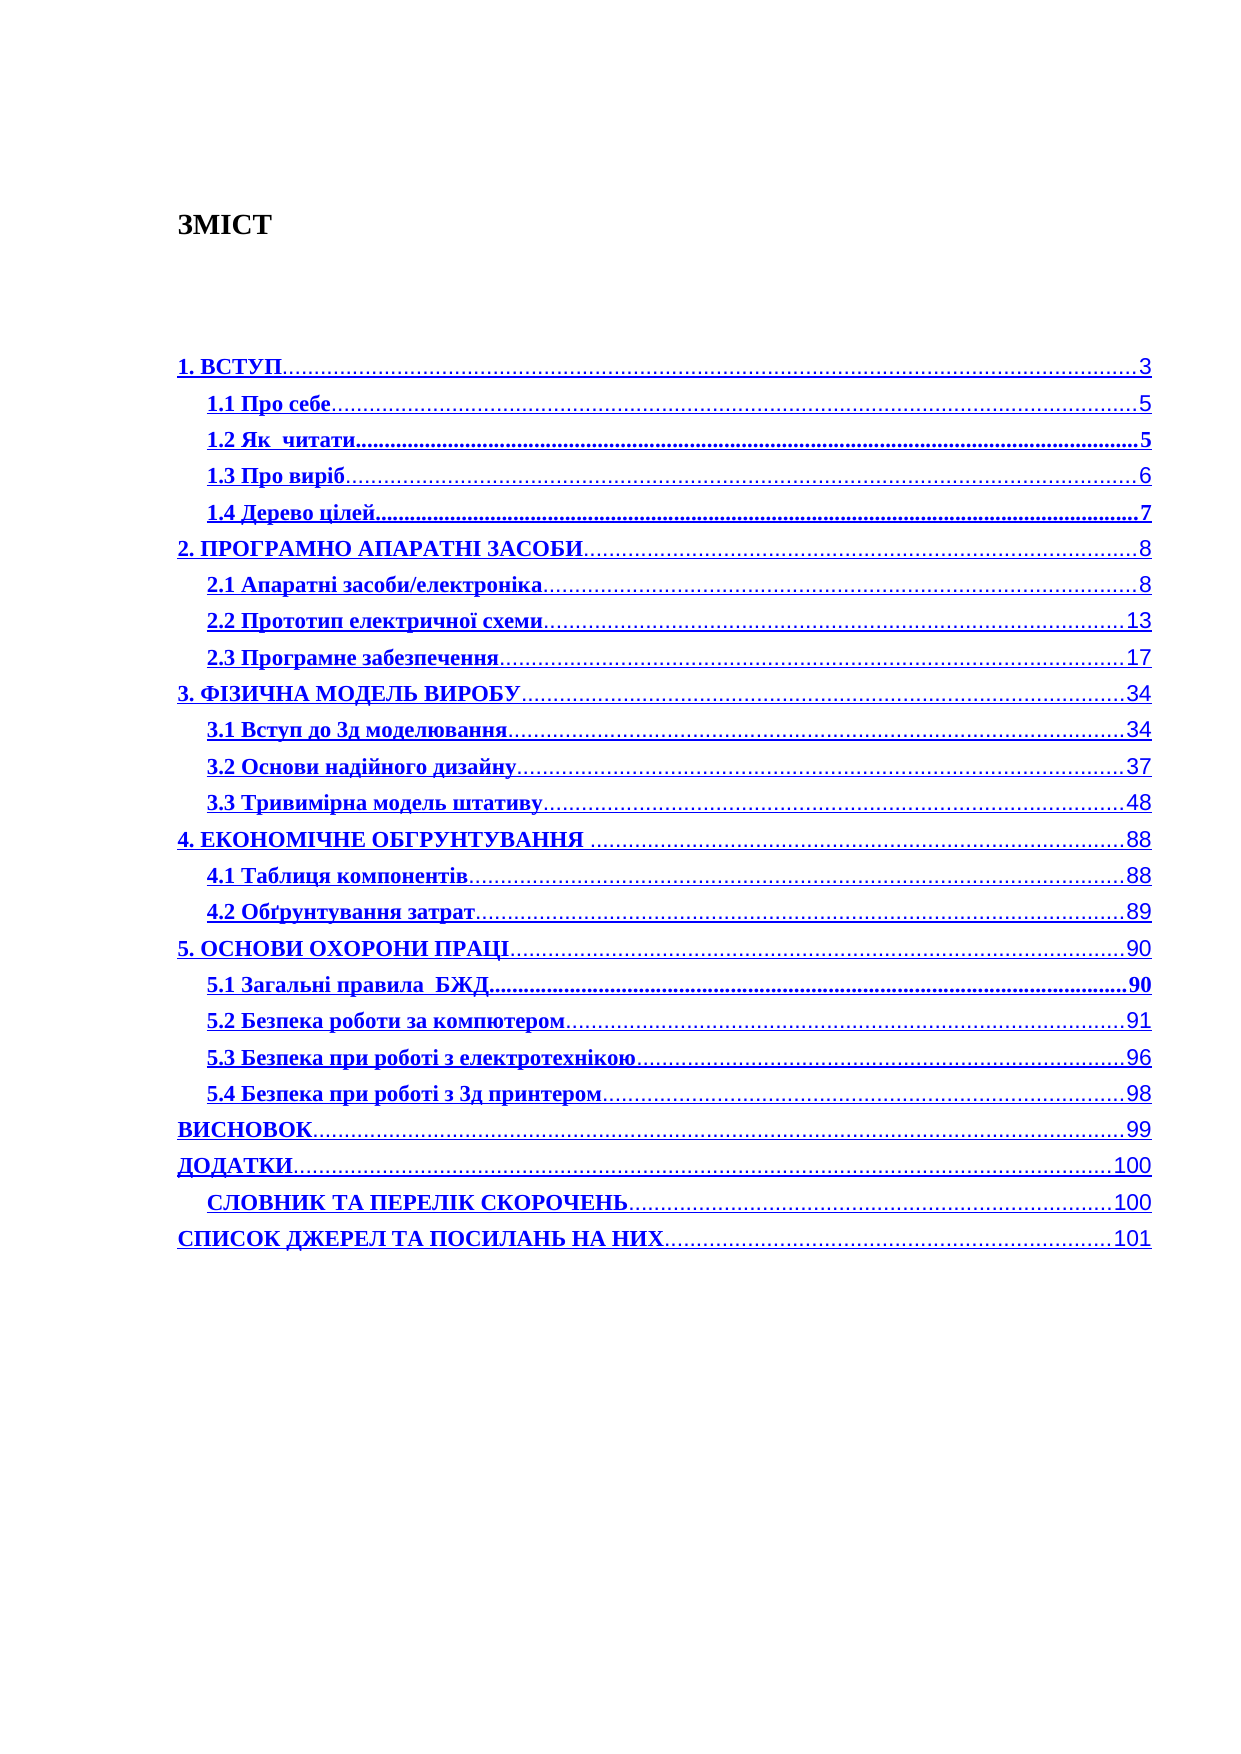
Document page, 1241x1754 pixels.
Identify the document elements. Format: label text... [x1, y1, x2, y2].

text 3.1 Вступ до 3д моделювання 34 [207, 716, 1152, 739]
text 1.1 Про себе 5 [207, 390, 1152, 413]
text СЛОВНИК ТА ПЕРЕЛІК СКОРОЧЕНЬ 100 [207, 1189, 1152, 1212]
text 5.1 Загальні правила БЖД 90 [207, 971, 1152, 994]
text ДОДАТКИ 100 [177, 1152, 1152, 1175]
text ЗМІСТ [177, 207, 1152, 240]
text 3. ФІЗИЧНА МОДЕЛЬ ВИРОБУ 34 [177, 680, 1152, 703]
text 4. ЕКОНОМІЧНЕ ОБГРУНТУВАННЯ 88 [177, 826, 1152, 849]
text 2.2 Прототип електричної схеми 13 [207, 607, 1152, 630]
text СПИСОК ДЖЕРЕЛ ТА ПОСИЛАНЬ НА НИХ 101 [177, 1225, 1152, 1248]
text 1.3 Про виріб 6 [207, 462, 1152, 485]
text 1.2 Як читати 5 [207, 426, 1152, 449]
text 2.1 Апаратні засоби/електроніка 8 [207, 571, 1152, 594]
text 5.3 Безпека при роботі з електротехнікою 96 [207, 1043, 1152, 1066]
text 2. ПРОГРАМНО АПАРАТНІ ЗАСОБИ 8 [177, 535, 1152, 558]
text 1.4 Дерево цілей 7 [207, 498, 1152, 521]
text 3.2 Основи надійного дизайну 37 [207, 753, 1152, 776]
text 4.2 Обґрунтування затрат 89 [207, 898, 1152, 921]
text 4.1 Таблиця компонентів 88 [207, 862, 1152, 885]
text 5.2 Безпека роботи за компютером 91 [207, 1007, 1152, 1030]
text 3.3 Тривимірна модель штативу 48 [207, 789, 1152, 812]
text 5.4 Безпека при роботі з 3д принтером 98 [207, 1080, 1152, 1103]
text 5. ОСНОВИ ОХОРОНИ ПРАЦІ 90 [177, 934, 1152, 958]
text ВИСНОВОК 99 [177, 1116, 1152, 1139]
text 2.3 Програмне забезпечення 17 [207, 644, 1152, 667]
text 1. ВСТУП 3 [177, 353, 1152, 376]
